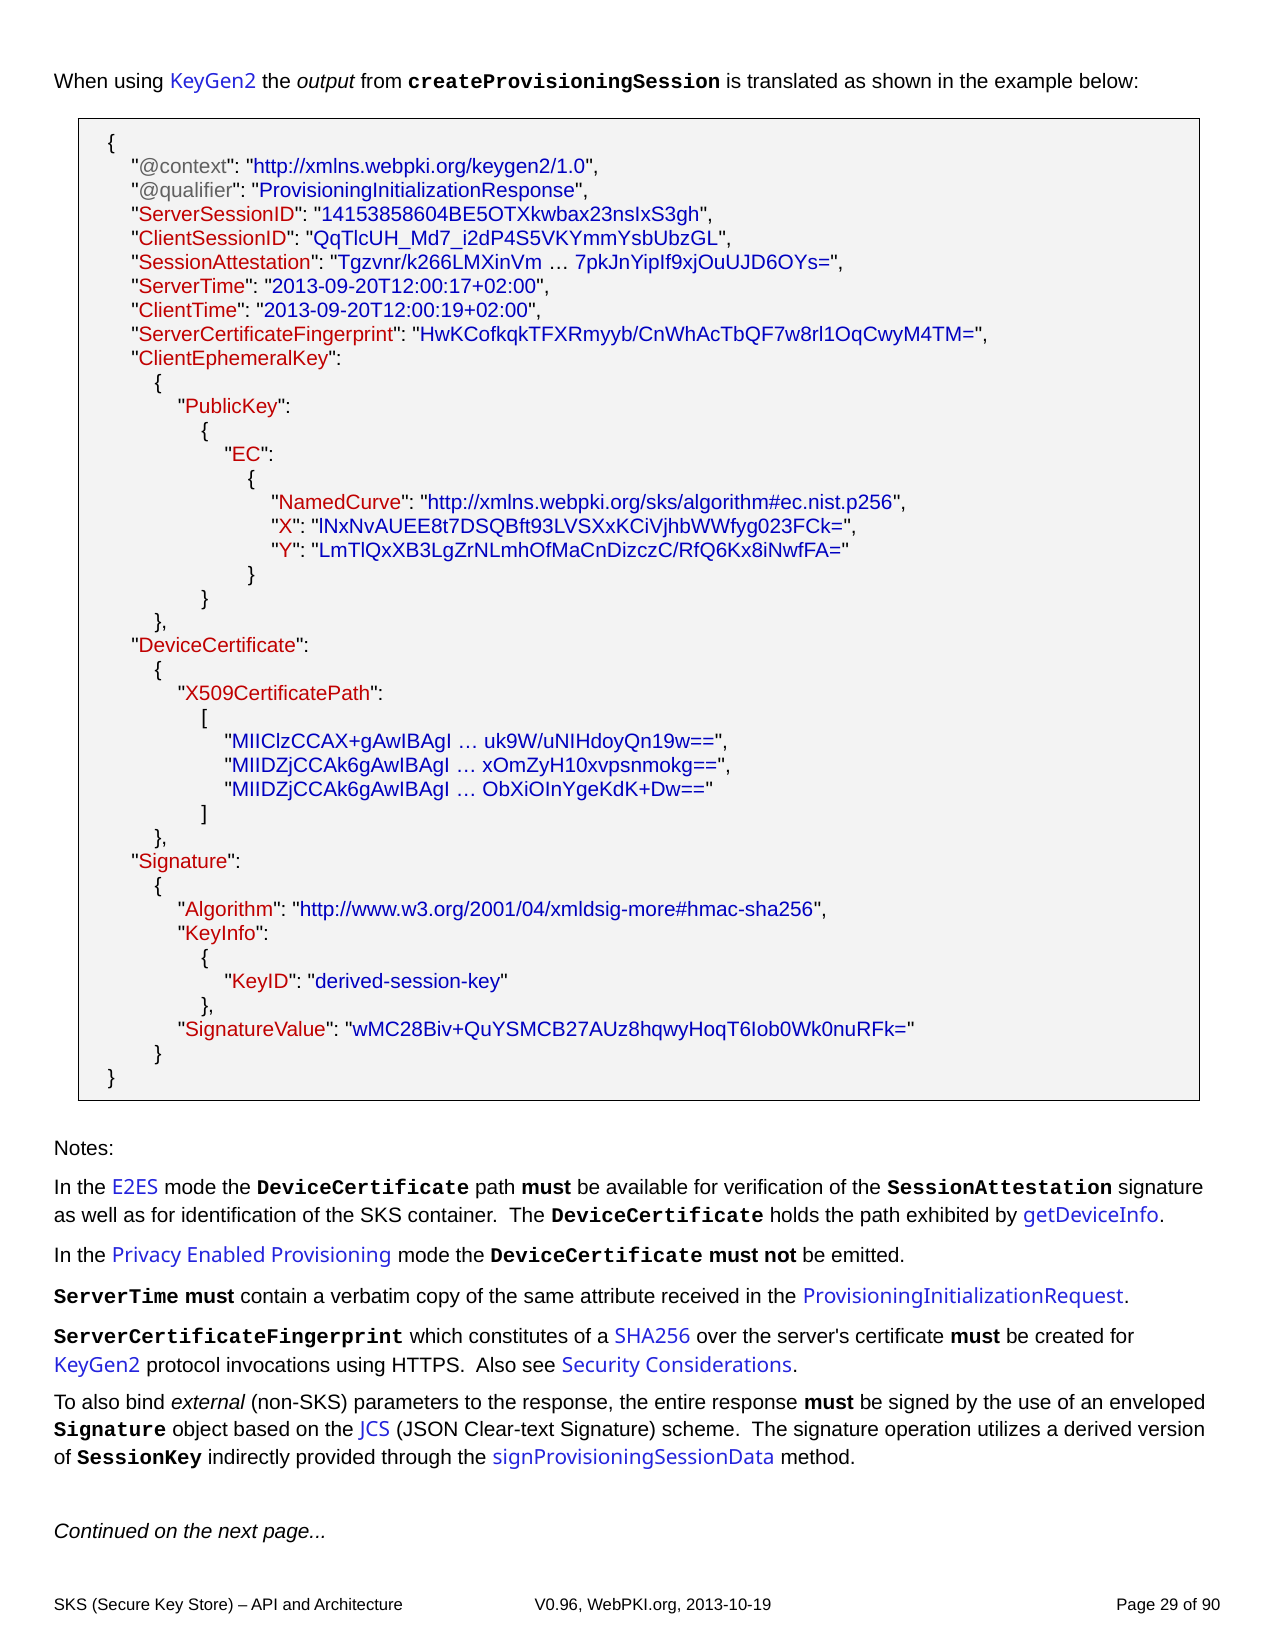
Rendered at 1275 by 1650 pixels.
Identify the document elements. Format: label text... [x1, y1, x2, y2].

text Continued on the next page... [54, 1518, 1221, 1542]
text In the E2ES mode the DeviceCertificate path must be available for verification of the SessionAttestation signature as well as for identification of the SKS container. The DeviceCertificate holds the path exhibited by getDeviceInfo. [54, 1172, 1221, 1229]
text ServerCertificateFingerprint which constitutes of a SHA256 over the server's certificate must be created for KeyGen2 protocol invocations using HTTPS. Also see Security Considerations. [54, 1321, 1221, 1378]
text ServerTime must contain a verbatim copy of the same attribute received in the ProvisioningInitializationRequest. [54, 1281, 1221, 1309]
text Notes: [54, 1136, 1221, 1160]
table_header { "@context": "http://xmlns.webpki.org/keygen2/1.0", "@qualifier": "ProvisioningInitializationResponse", "ServerSessionID": "14153858604BE5OTXkwbax23nsIxS3gh", "ClientSessionID": "QqTlcUH_Md7_i2dP4S5VKYmmYsbUbzGL", "SessionAttestation": "Tgzvnr/k266LMXinVm … 7pkJnYipIf9xjOuUJD6OYs=", "ServerTime": "2013-09-20T12:00:17+02:00", "ClientTime": "2013-09-20T12:00:19+02:00", "ServerCertificateFingerprint": "HwKCofkqkTFXRmyyb/CnWhAcTbQF7w8rl1OqCwyM4TM=", "ClientEphemeralKey": { "PublicKey": { "EC": { "NamedCurve": "http://xmlns.webpki.org/sks/algorithm#ec.nist.p256", "X": "lNxNvAUEE8t7DSQBft93LVSXxKCiVjhbWWfyg023FCk=", "Y": "LmTlQxXB3LgZrNLmhOfMaCnDizczC/RfQ6Kx8iNwfFA=" } } }, "DeviceCertificate": { "X509CertificatePath": [ "MIIClzCCAX+gAwIBAgI … uk9W/uNIHdoyQn19w==", "MIIDZjCCAk6gAwIBAgI … xOmZyH10xvpsnmokg==", "MIIDZjCCAk6gAwIBAgI … ObXiOInYgeKdK+Dw==" ] }, "Signature": { "Algorithm": "http://www.w3.org/2001/04/xmldsig-more#hmac-sha256", "KeyInfo": { "KeyID": "derived-session-key" }, "SignatureValue": "wMC28Biv+QuYSMCB27AUz8hqwyHoqT6Iob0Wk0nuRFk=" } } [79, 119, 1199, 1100]
text When using KeyGen2 the output from createProvisioningSession is translated as shown in the example below: [54, 66, 1221, 118]
text To also bind external (non-SKS) parameters to the response, the entire response must be signed by the use of an enveloped Signature object based on the JCS (JSON Clear-text Signature) scheme. The signature operation utilizes a derived version of SessionKey indirectly provided through the signProvisioningSessionData method. [54, 1390, 1221, 1471]
text In the Privacy Enabled Provisioning mode the DeviceCertificate must not be emitted. [54, 1241, 1221, 1269]
